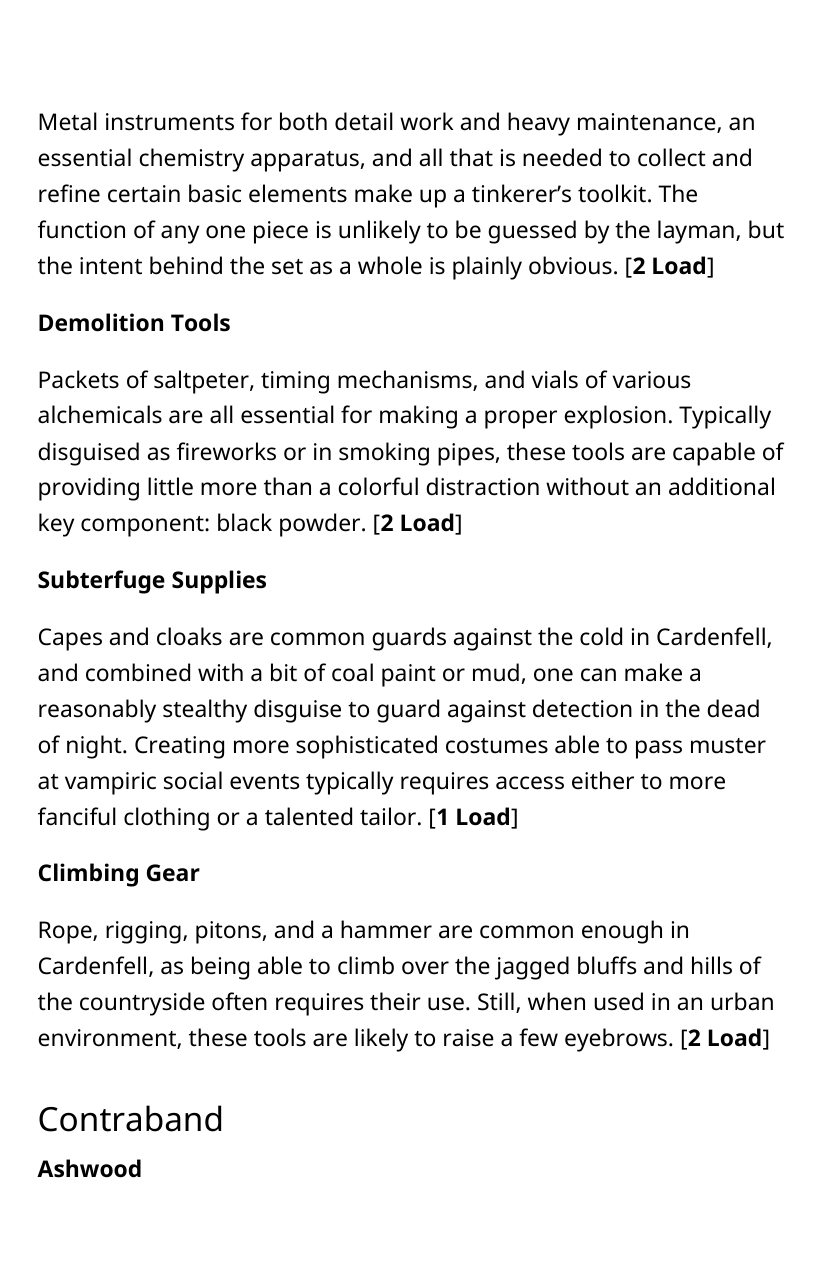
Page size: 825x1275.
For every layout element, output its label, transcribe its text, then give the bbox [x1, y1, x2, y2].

text Rope, rigging, pitons, and a hammer are common enough in Cardenfell, as being able to climb over the jagged bluffs and hills of the countryside often requires their use. Still, when used in an urban environment, these tools are likely to raise a few eyebrows. [2 Load] [37, 914, 787, 1053]
text Demolition Tools [37, 307, 787, 338]
text Subterfuge Supplies [37, 564, 787, 595]
subtitle Contraband [37, 1095, 787, 1141]
text Ashwood [37, 1153, 787, 1184]
text Climbing Gear [37, 857, 787, 888]
text Metal instruments for both detail work and heavy maintenance, an essential chemistry apparatus, and all that is needed to collect and refine certain basic elements make up a tinkerer’s toolkit. The function of any one piece is unlikely to be guessed by the layman, but the intent behind the set as a whole is plainly obvious. [2 Load] [37, 106, 787, 281]
text Capes and cloaks are common guards against the cold in Cardenfell, and combined with a bit of coal paint or mud, one can make a reasonably stealthy disguise to guard against detection in the dead of night. Creating more sophisticated costumes able to pass muster at vampiric social events typically requires access either to more fanciful clothing or a talented tailor. [1 Load] [37, 621, 787, 832]
text Packets of saltpeter, timing mechanisms, and vials of various alchemicals are all essential for making a proper explosion. Typically disguised as fireworks or in smoking pipes, these tools are capable of providing little more than a colorful distraction without an additional key component: black powder. [2 Load] [37, 363, 787, 538]
